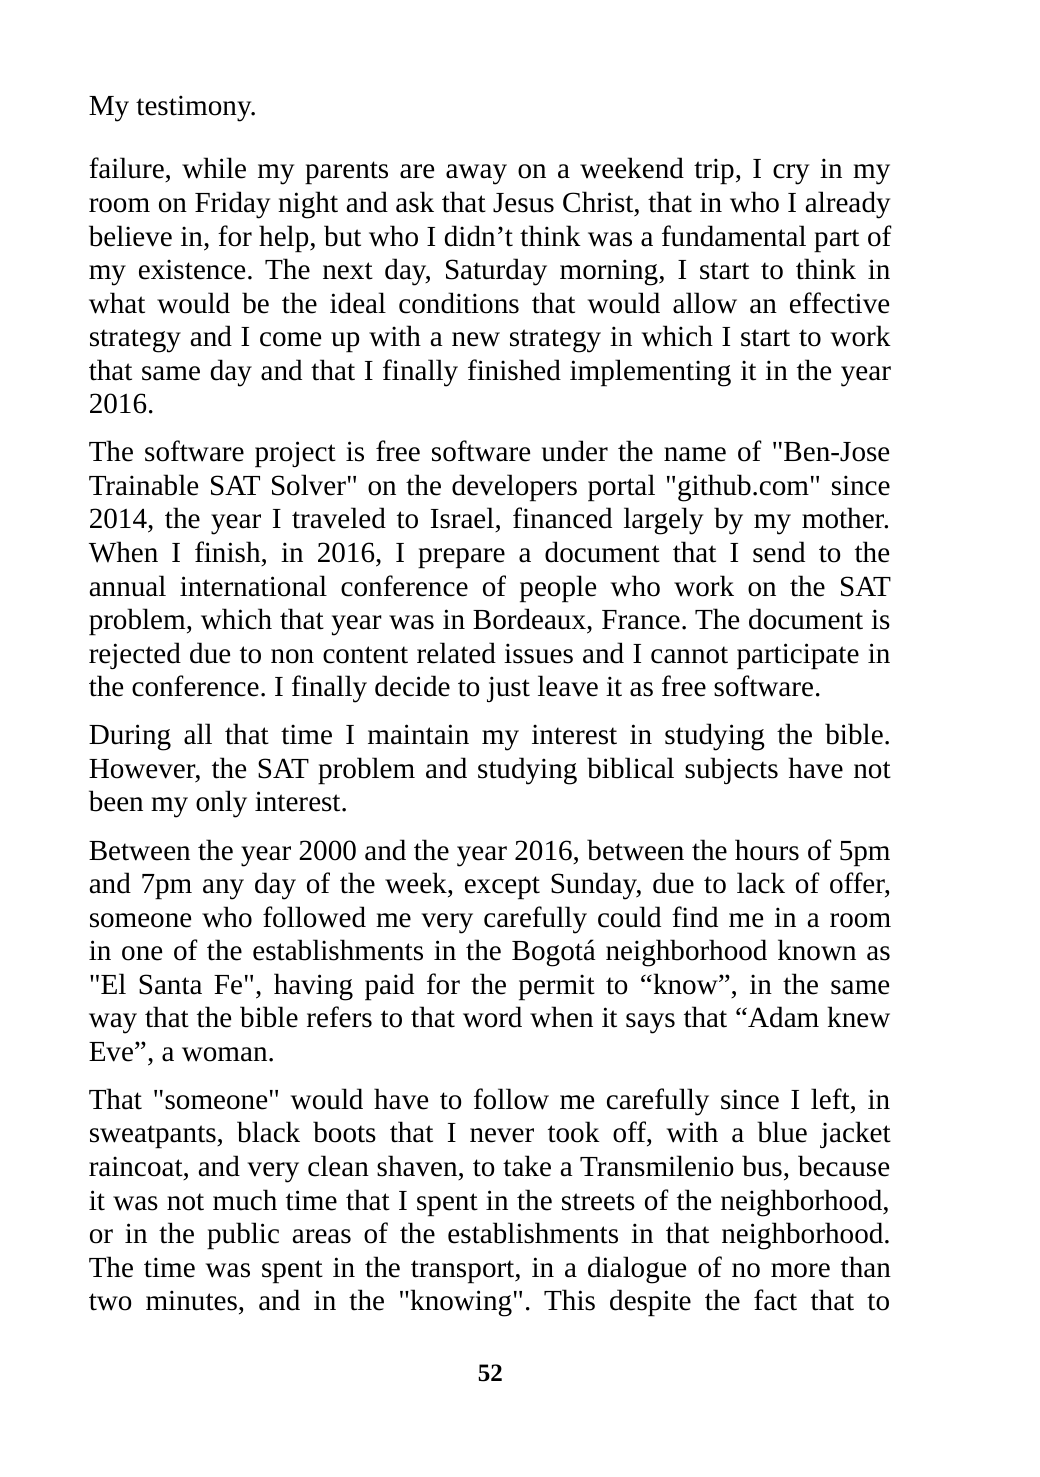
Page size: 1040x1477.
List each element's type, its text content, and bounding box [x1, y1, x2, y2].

text During all that time I maintain my interest in studying the bible. However, the SAT problem and studying biblical subjects have not been my only interest. [88, 717, 892, 818]
text That "someone" would have to follow me carefully since I left, in sweatpants, black boots that I never took off, with a blue jacket raincoat, and very clean shaven, to take a Transmilenio bus, because it was not much time that I spent in the streets of the neighborhood, or in the public areas of the establishments in that neighborhood. The time was spent in the transport, in a dialogue of no more than two minutes, and in the "knowing". This despite the fact that to [88, 1082, 892, 1317]
text The software project is free software under the name of "Ben-Jose Trainable SAT Solver" on the developers portal "github.com" since 2014, the year I traveled to Israel, financed largely by my mother. When I finish, in 2016, I prepare a document that I send to the annual international conference of people who work on the SAT problem, which that year was in Bordeaux, France. The document is rejected due to non content related issues and I cannot participate in the conference. I finally decide to just leave it as free software. [88, 434, 892, 703]
text Between the year 2000 and the year 2016, between the hours of 5pm and 7pm any day of the week, except Sunday, due to lack of offer, someone who followed me very carefully could find me in a room in one of the establishments in the Bogotá neighborhood known as "El Santa Fe", having paid for the permit to “know”, in the same way that the bible refers to that word when it says that “Adam knew Eve”, a woman. [88, 833, 892, 1067]
text failure, while my parents are away on a weekend trip, I cry in my room on Friday night and ask that Jesus Christ, that in who I already believe in, for help, but who I didn’t think was a fundamental part of my existence. The next day, Saturday morning, I start to think in what would be the ideal conditions that would allow an effective strategy and I come up with a new strategy in which I start to work that same day and that I finally finished implementing it in the year 2016. [88, 152, 892, 420]
